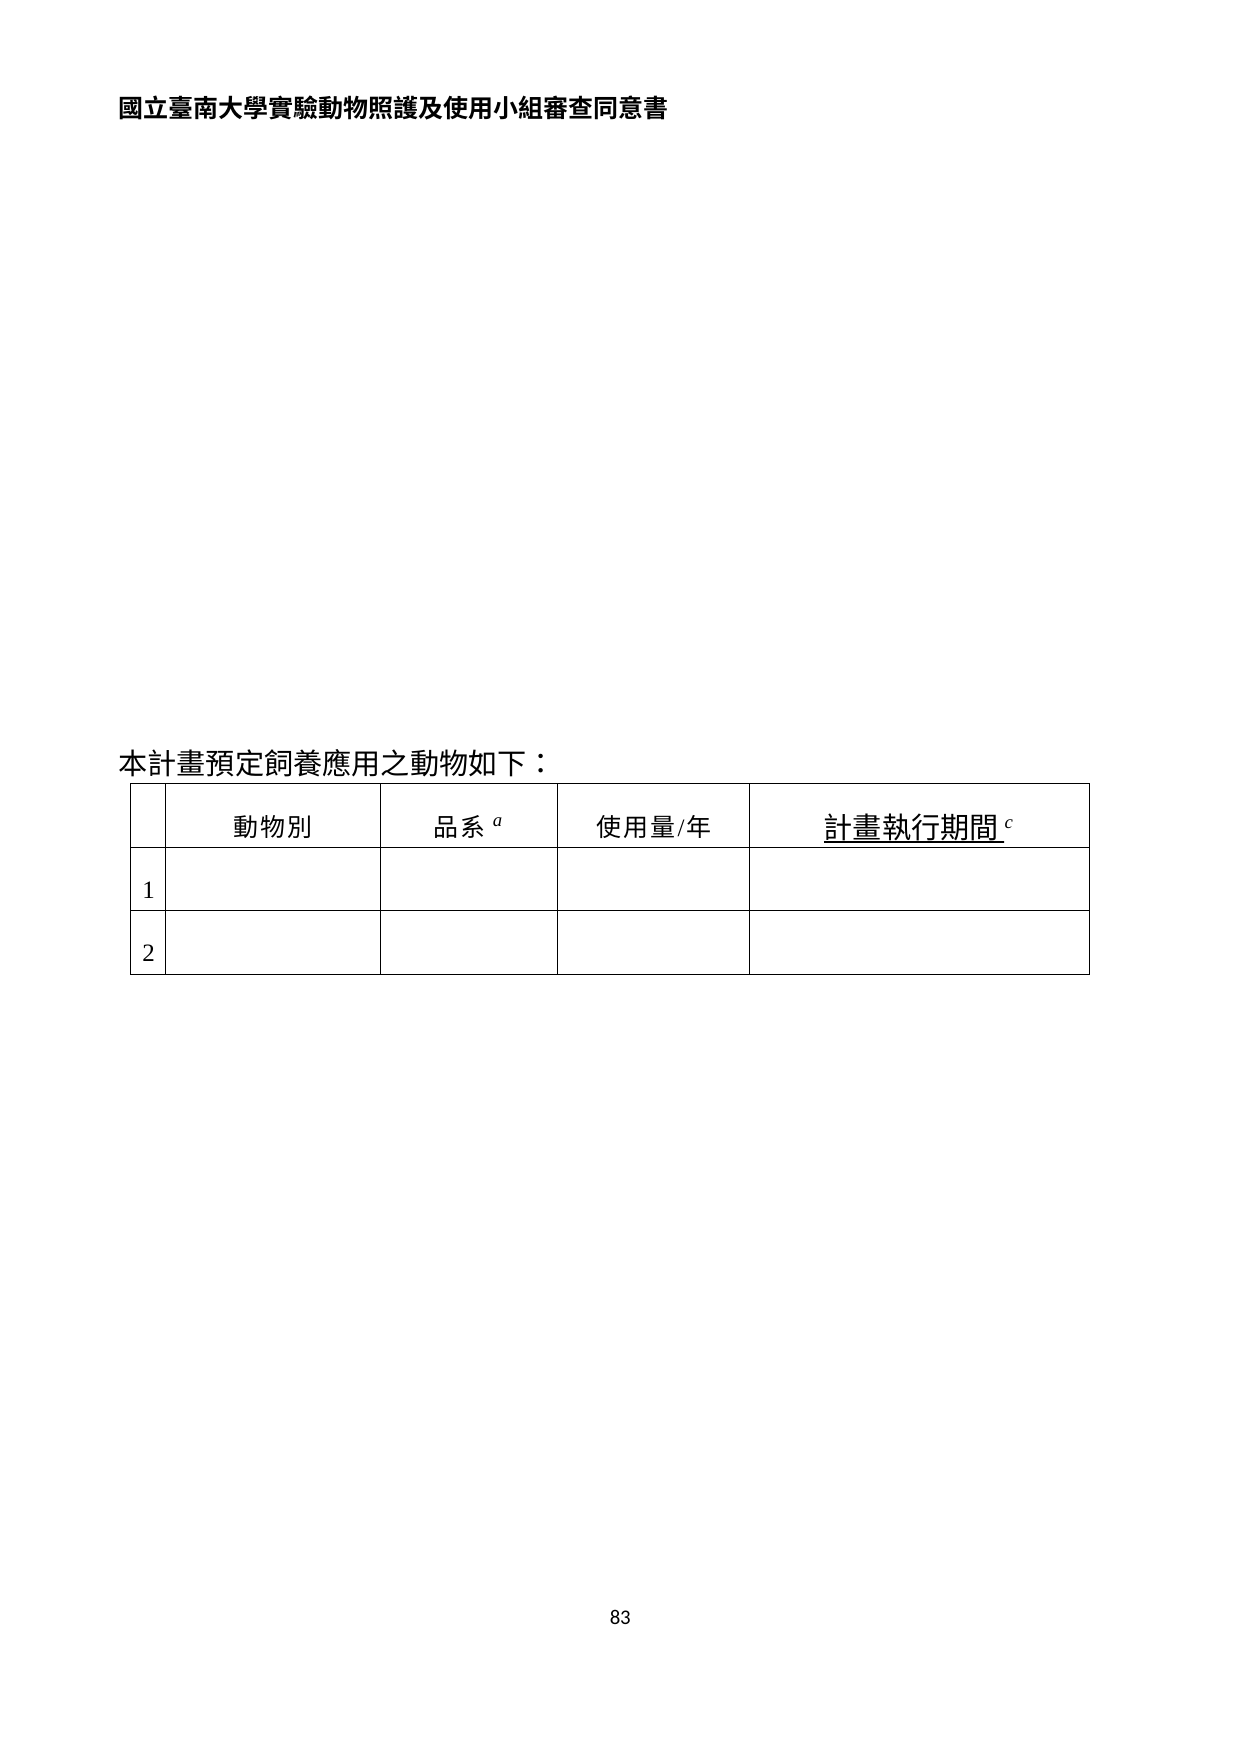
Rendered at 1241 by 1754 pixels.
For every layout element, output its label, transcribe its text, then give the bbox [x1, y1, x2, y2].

table_cell [750, 911, 1089, 974]
table_header 使用量/年 [558, 784, 749, 847]
table_cell 1 [131, 848, 165, 910]
table_header 動物別 [166, 784, 380, 847]
table_cell [558, 848, 749, 910]
table_cell [166, 848, 380, 910]
table_cell 2 [131, 911, 165, 974]
text 本計畫預定飼養應用之動物如下： [118, 739, 1122, 783]
table_cell [558, 911, 749, 974]
table_cell [750, 848, 1089, 910]
table_header 計畫執行期間c [750, 784, 1089, 847]
table_header 品系a [381, 784, 557, 847]
table_cell [166, 911, 380, 974]
table_header [131, 784, 165, 847]
table_cell [381, 911, 557, 974]
table_cell [381, 848, 557, 910]
